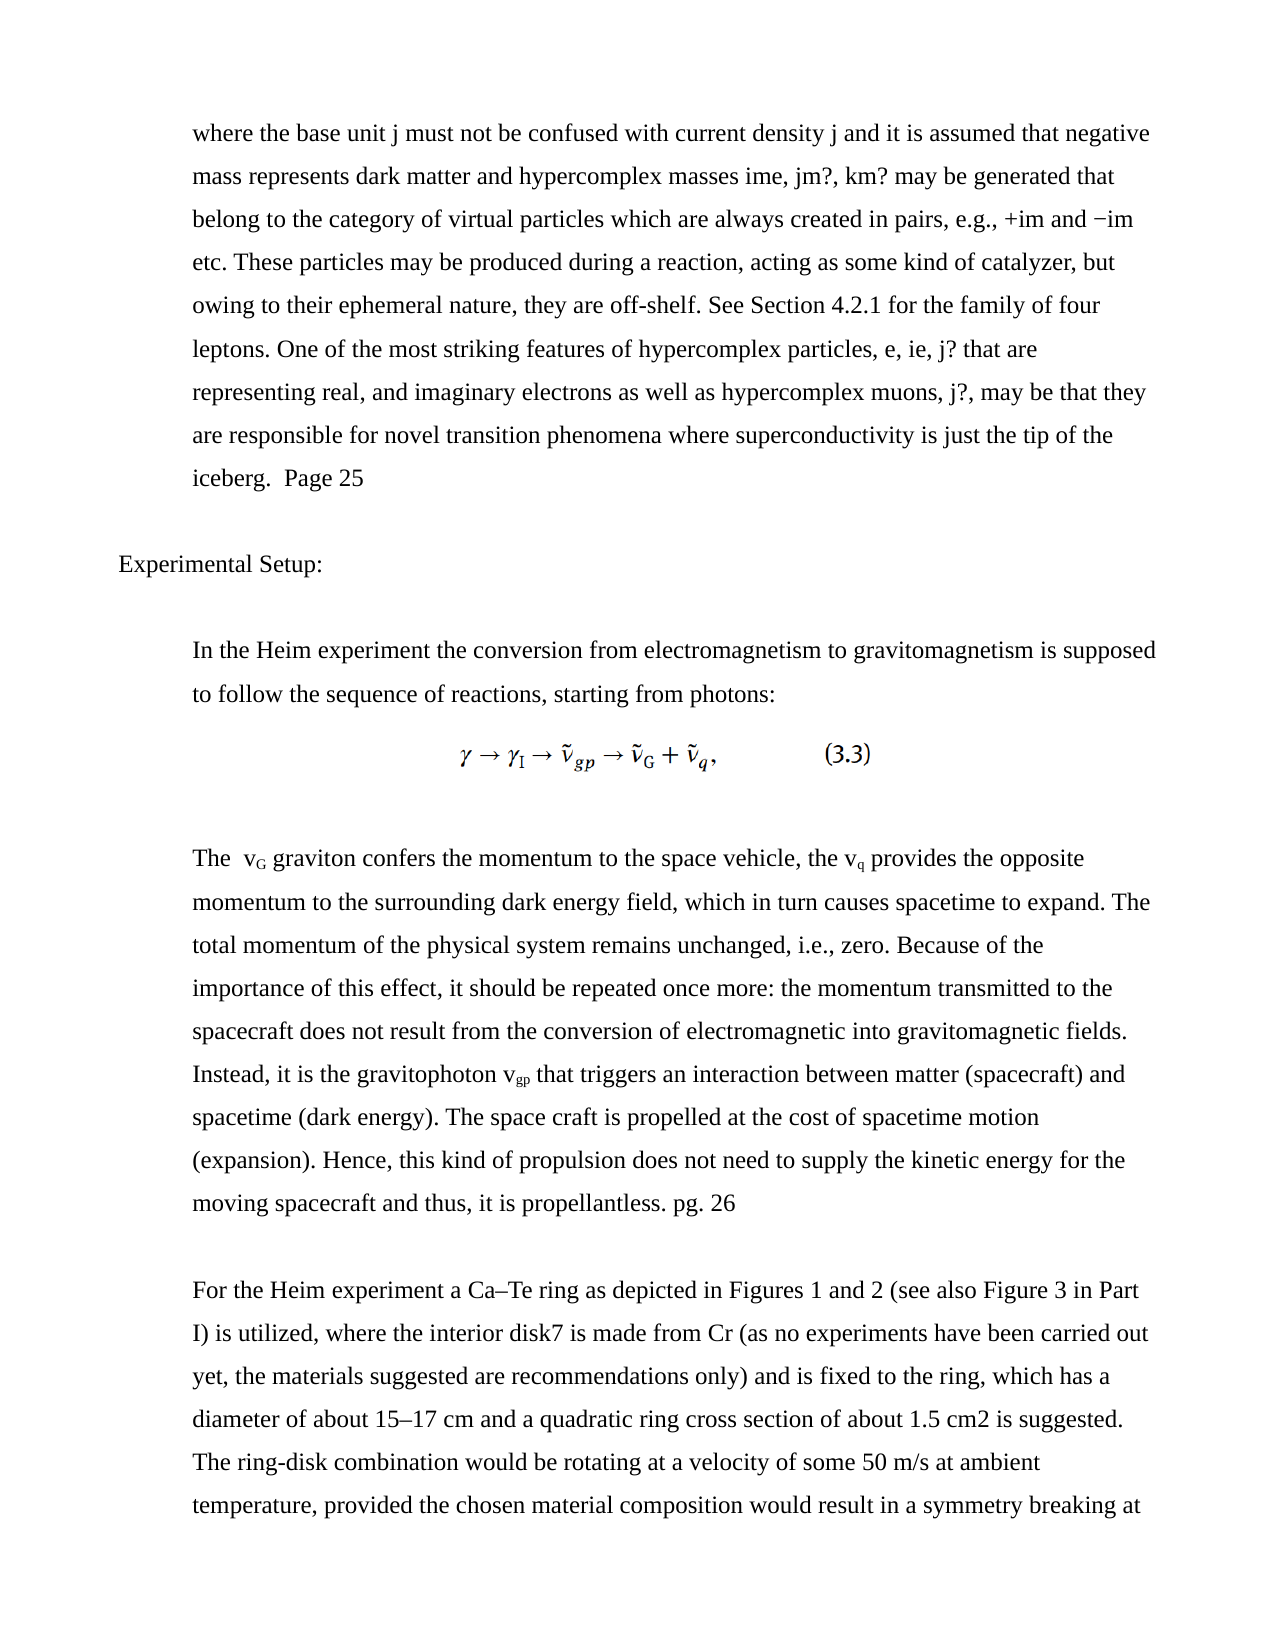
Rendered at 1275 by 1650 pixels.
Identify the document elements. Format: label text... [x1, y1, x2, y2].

text In the Heim experiment the conversion from electromagnetism to gravitomagnetism is supposed to follow the sequence of reactions, starting from photons: [192, 636, 1157, 707]
list The vG graviton confers the momentum to the space vehicle, the vq provides the opposite momentum to the surrounding dark energy field, which in turn causes spacetime to expand. The total momentum of the physical system remains unchanged, i.e., zero. Because of the importance of this effect, it should be repeated once more: the momentum transmitted to the spacecraft does not result from the conversion of electromagnetic into gravitomagnetic fields. Instead, it is the gravitophoton vgp that triggers an interaction between matter (spacecraft) and spacetime (dark energy). The space craft is propelled at the cost of spacetime motion (expansion). Hence, this kind of propulsion does not need to supply the kinetic energy for the moving spacecraft and thus, it is propellantless. pg. 26 [192, 843, 1157, 1217]
text Experimental Setup: [118, 549, 1157, 578]
text For the Heim experiment a Ca–Te ring as depicted in Figures 1 and 2 (see also Figure 3 in Part I) is utilized, where the interior disk7 is made from Cr (as no experiments have been carried out yet, the materials suggested are recommendations only) and is fixed to the ring, which has a diameter of about 15–17 cm and a quadratic ring cross section of about 1.5 cm2 is suggested. The ring-disk combination would be rotating at a velocity of some 50 m/s at ambient temperature, provided the chosen material composition would result in a symmetry breaking at [192, 1275, 1157, 1519]
text where the base unit j must not be confused with current density j and it is assumed that negative mass represents dark matter and hypercomplex masses ime, jm?, km? may be generated that belong to the category of virtual particles which are always created in pairs, e.g., +im and −im etc. These particles may be produced during a reaction, acting as some kind of catalyzer, but owing to their ephemeral nature, they are off-shelf. See Section 4.2.1 for the family of four leptons. One of the most striking features of hypercomplex particles, e, ie, j? that are representing real, and imaginary electrons as well as hypercomplex muons, j?, may be that they are responsible for novel transition phenomena where superconductivity is just the tip of the iceberg. Page 25 [192, 118, 1157, 492]
picture [392, 721, 883, 786]
